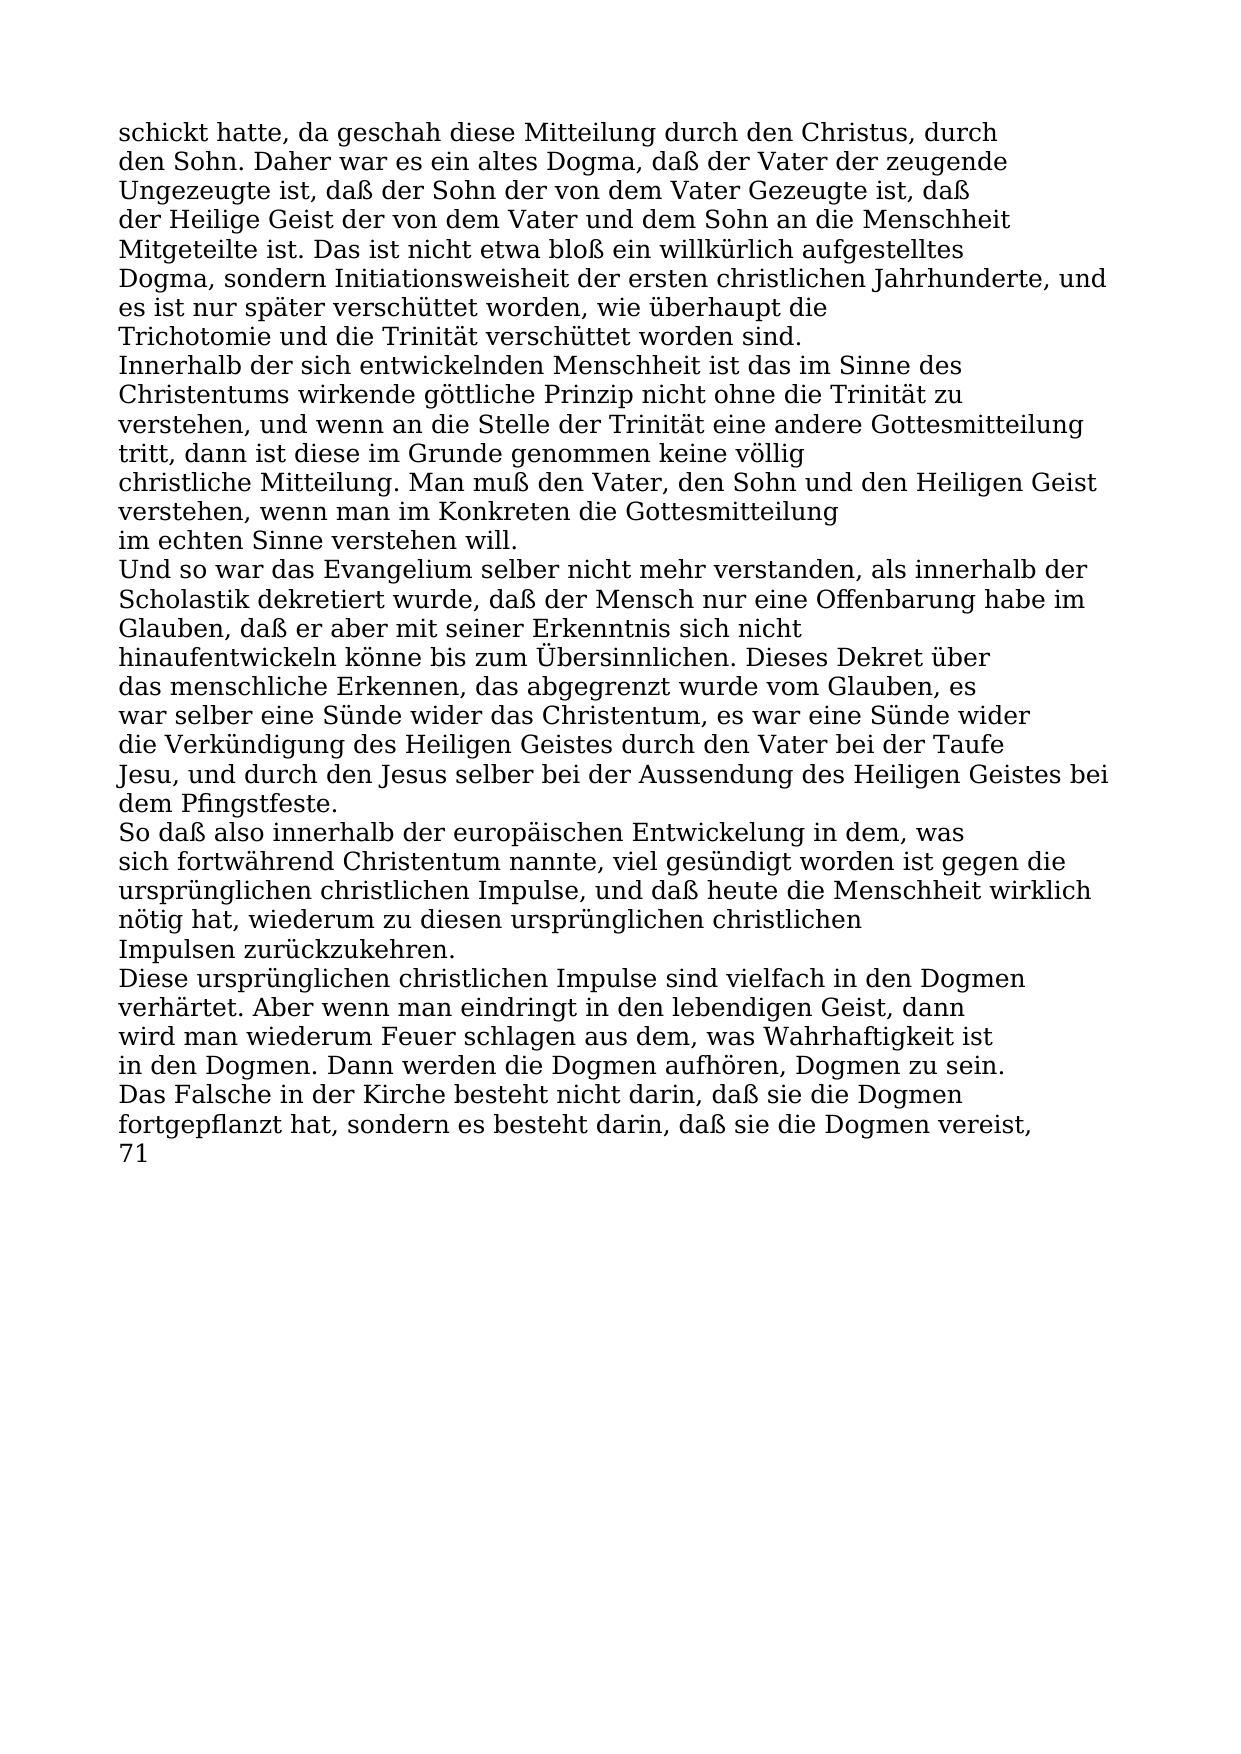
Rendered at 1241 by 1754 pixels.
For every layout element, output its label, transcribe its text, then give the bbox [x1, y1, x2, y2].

text den Sohn. Daher war es ein altes Dogma, daß der Vater der zeugende [118, 147, 1122, 176]
text hinaufentwickeln könne bis zum Übersinnlichen. Dieses Dekret über [118, 643, 1122, 672]
text Innerhalb der sich entwickelnden Menschheit ist das im Sinne des [118, 351, 1122, 381]
text war selber eine Sünde wider das Christentum, es war eine Sünde wider [118, 701, 1122, 731]
text Trichotomie und die Trinität verschüttet worden sind. [118, 322, 1122, 351]
text Das Falsche in der Kirche besteht nicht darin, daß sie die Dogmen fortgepflanzt hat, sondern es besteht darin, daß sie die Dogmen vereist, [118, 1081, 1122, 1139]
text So daß also innerhalb der europäischen Entwickelung in dem, was [118, 818, 1122, 847]
text schickt hatte, da geschah diese Mitteilung durch den Christus, durch [118, 118, 1122, 147]
text Dogma, sondern Initiationsweisheit der ersten christlichen Jahrhunderte, und es ist nur später verschüttet worden, wie überhaupt die [118, 264, 1122, 322]
text Jesu, und durch den Jesus selber bei der Aussendung des Heiligen Geistes bei dem Pfingstfeste. [118, 760, 1122, 818]
text Diese ursprünglichen christlichen Impulse sind vielfach in den Dogmen verhärtet. Aber wenn man eindringt in den lebendigen Geist, dann [118, 964, 1122, 1022]
text die Verkündigung des Heiligen Geistes durch den Vater bei der Taufe [118, 731, 1122, 760]
text das menschliche Erkennen, das abgegrenzt wurde vom Glauben, es [118, 672, 1122, 701]
text in den Dogmen. Dann werden die Dogmen aufhören, Dogmen zu sein. [118, 1051, 1122, 1081]
text christliche Mitteilung. Man muß den Vater, den Sohn und den Heiligen Geist verstehen, wenn man im Konkreten die Gottesmitteilung [118, 468, 1122, 526]
text Impulsen zurückzukehren. [118, 935, 1122, 964]
text Und so war das Evangelium selber nicht mehr verstanden, als innerhalb der Scholastik dekretiert wurde, daß der Mensch nur eine Offenbarung habe im Glauben, daß er aber mit seiner Erkenntnis sich nicht [118, 556, 1122, 643]
text 71 [118, 1139, 1122, 1168]
text der Heilige Geist der von dem Vater und dem Sohn an die Menschheit [118, 206, 1122, 235]
text verstehen, und wenn an die Stelle der Trinität eine andere Gottesmitteilung tritt, dann ist diese im Grunde genommen keine völlig [118, 410, 1122, 468]
text Ungezeugte ist, daß der Sohn der von dem Vater Gezeugte ist, daß [118, 176, 1122, 206]
text Mitgeteilte ist. Das ist nicht etwa bloß ein willkürlich aufgestelltes [118, 235, 1122, 264]
text sich fortwährend Christentum nannte, viel gesündigt worden ist gegen die ursprünglichen christlichen Impulse, und daß heute die Menschheit wirklich nötig hat, wiederum zu diesen ursprünglichen christlichen [118, 847, 1122, 935]
text Christentums wirkende göttliche Prinzip nicht ohne die Trinität zu [118, 381, 1122, 410]
text im echten Sinne verstehen will. [118, 526, 1122, 556]
text wird man wiederum Feuer schlagen aus dem, was Wahrhaftigkeit ist [118, 1022, 1122, 1051]
